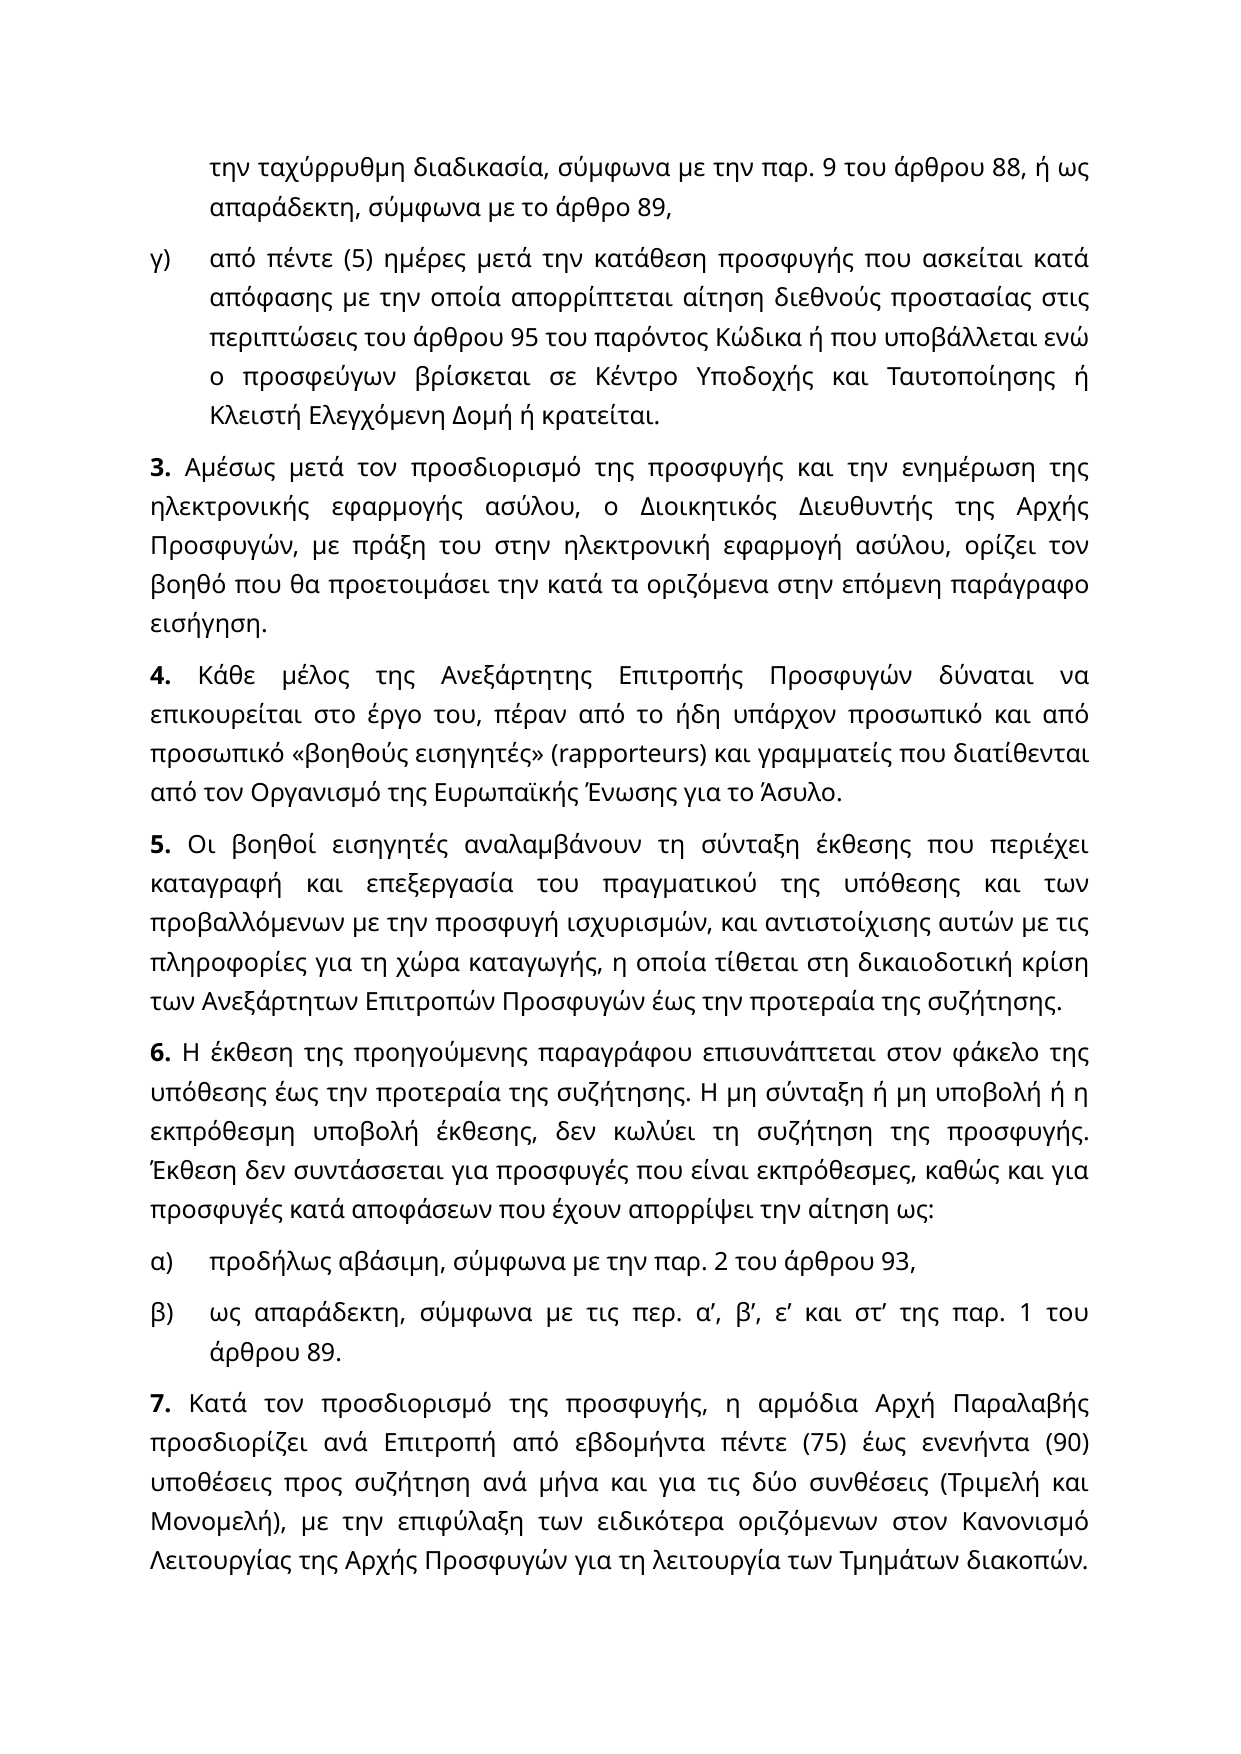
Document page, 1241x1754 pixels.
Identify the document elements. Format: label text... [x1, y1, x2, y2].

text 5. Οι βοηθοί εισηγητές αναλαμβάνουν τη σύνταξη έκθεσης που περιέχει καταγραφή και επεξεργασία του πραγματικού της υπόθεσης και των προβαλλόμενων με την προσφυγή ισχυρισμών, και αντιστοίχισης αυτών με τις πληροφορίες για τη χώρα καταγωγής, η οποία τίθεται στη δικαιοδοτική κρίση των Ανεξάρτητων Επιτροπών Προσφυγών έως την προτεραία της συζήτησης. [150, 827, 1090, 1017]
list την ταχύρρυθμη διαδικασία, σύμφωνα με την παρ. 9 του άρθρου 88, ή ως απαράδεκτη, σύμφωνα με το άρθρο 89, [150, 150, 1090, 223]
text 7. Κατά τον προσδιορισμό της προσφυγής, η αρμόδια Αρχή Παραλαβής προσδιορίζει ανά Επιτροπή από εβδομήντα πέντε (75) έως ενενήντα (90) υποθέσεις προς συζήτηση ανά μήνα και για τις δύο συνθέσεις (Τριμελή και Μονομελή), με την επιφύλαξη των ειδικότερα οριζόμενων στον Κανονισμό Λειτουργίας της Αρχής Προσφυγών για τη λειτουργία των Τμημάτων διακοπών. [150, 1386, 1090, 1577]
list α) προδήλως αβάσιμη, σύμφωνα με την παρ. 2 του άρθρου 93, [150, 1243, 1090, 1277]
text 6. Η έκθεση της προηγούμενης παραγράφου επισυνάπτεται στον φάκελο της υπόθεσης έως την προτεραία της συζήτησης. Η μη σύνταξη ή μη υποβολή ή η εκπρόθεσμη υποβολή έκθεσης, δεν κωλύει τη συζήτηση της προσφυγής. Έκθεση δεν συντάσσεται για προσφυγές που είναι εκπρόθεσμες, καθώς και για προσφυγές κατά αποφάσεων που έχουν απορρίψει την αίτηση ως: [150, 1035, 1090, 1226]
text 3. Αμέσως μετά τον προσδιορισμό της προσφυγής και την ενημέρωση της ηλεκτρονικής εφαρμογής ασύλου, ο Διοικητικός Διευθυντής της Αρχής Προσφυγών, με πράξη του στην ηλεκτρονική εφαρμογή ασύλου, ορίζει τον βοηθό που θα προετοιμάσει την κατά τα οριζόμενα στην επόμενη παράγραφο εισήγηση. [150, 449, 1090, 640]
list γ) από πέντε (5) ημέρες μετά την κατάθεση προσφυγής που ασκείται κατά απόφασης με την οποία απορρίπτεται αίτηση διεθνούς προστασίας στις περιπτώσεις του άρθρου 95 του παρόντος Κώδικα ή που υποβάλλεται ενώ ο προσφεύγων βρίσκεται σε Κέντρο Υποδοχής και Ταυτοποίησης ή Κλειστή Ελεγχόμενη Δομή ή κρατείται. [150, 241, 1090, 432]
text 4. Κάθε μέλος της Ανεξάρτητης Επιτροπής Προσφυγών δύναται να επικουρείται στο έργο του, πέραν από το ήδη υπάρχον προσωπικό και από προσωπικό «βοηθούς εισηγητές» (rapporteurs) και γραμματείς που διατίθενται από τον Οργανισμό της Ευρωπαϊκής Ένωσης για το Άσυλο. [150, 657, 1090, 809]
list β) ως απαράδεκτη, σύμφωνα με τις περ. α’, β’, ε’ και στ’ της παρ. 1 του άρθρου 89. [150, 1295, 1090, 1368]
